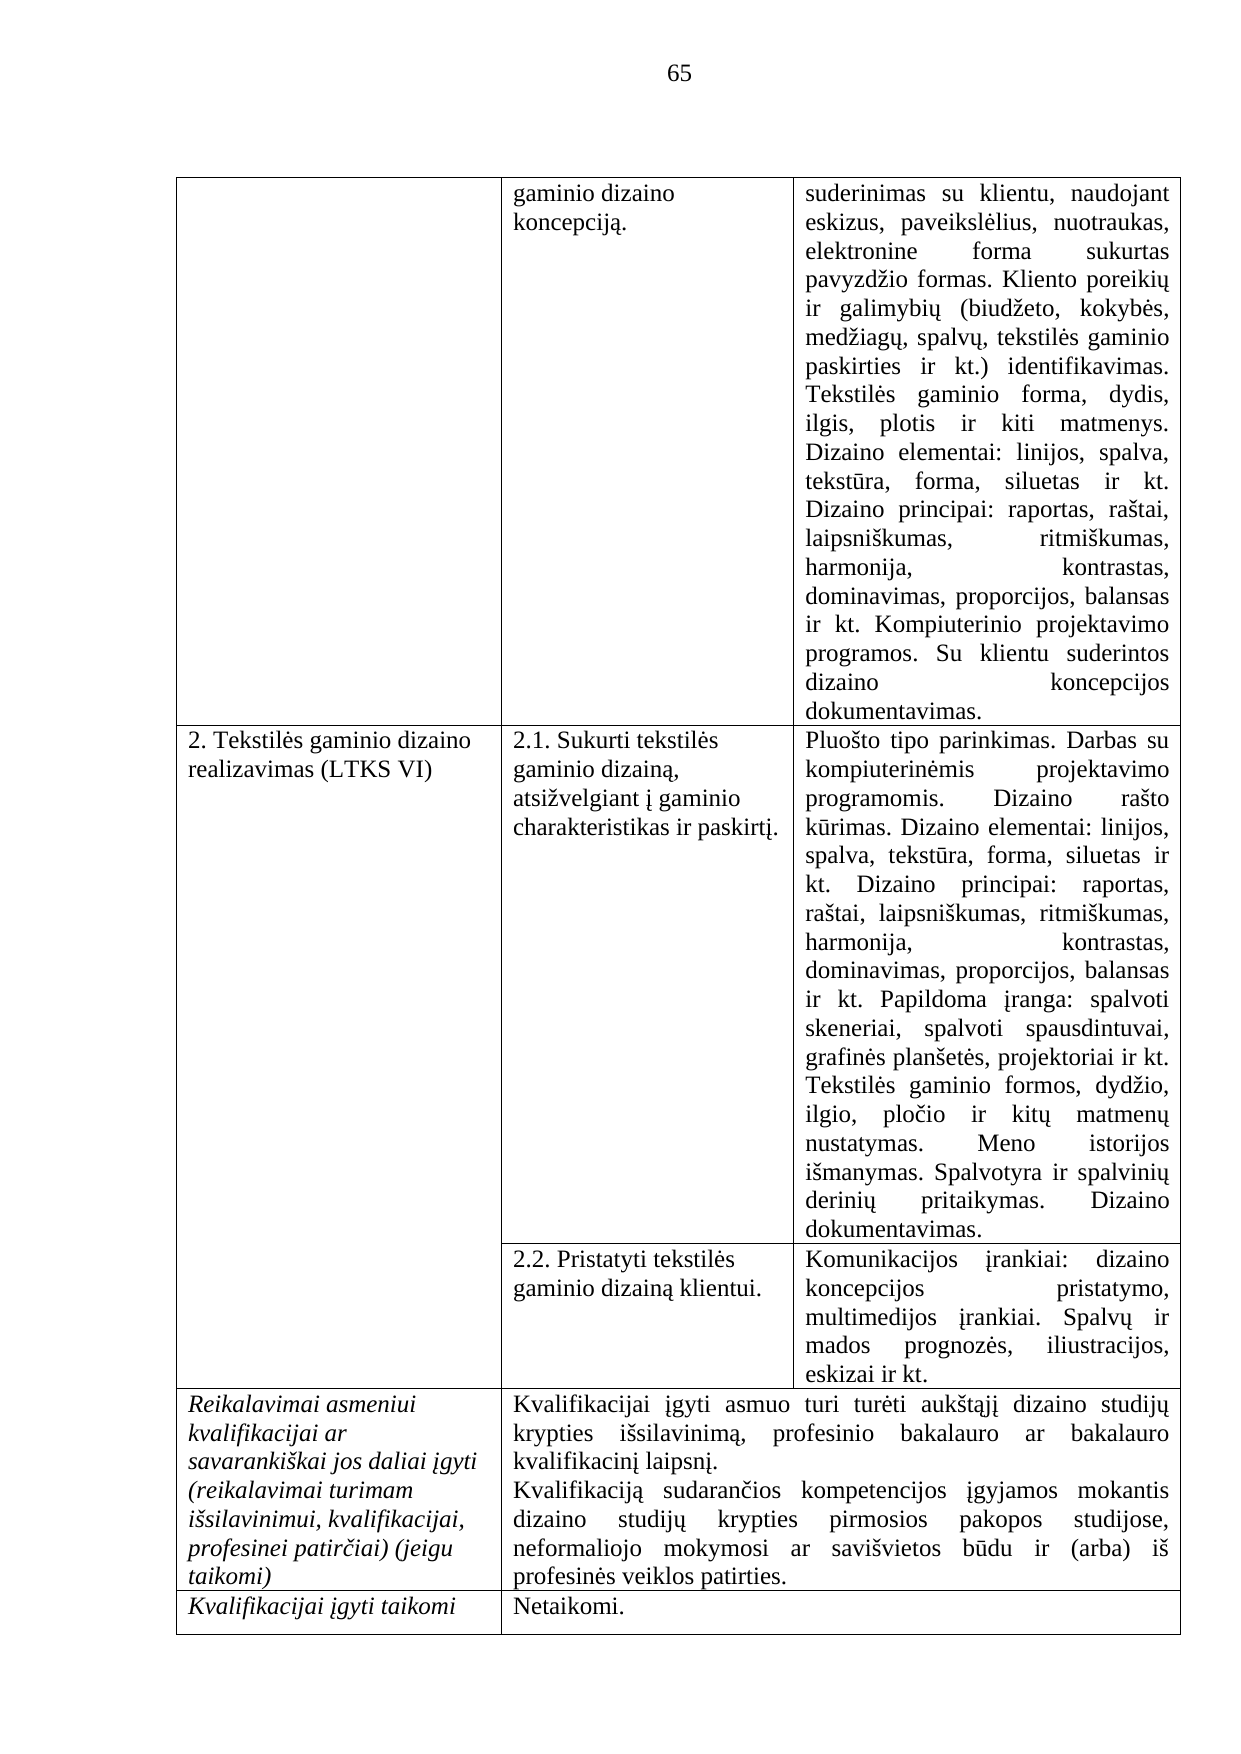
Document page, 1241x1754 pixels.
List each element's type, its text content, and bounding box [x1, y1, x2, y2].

table_cell Reikalavimai asmeniui kvalifikacijai ar savarankiškai jos daliai įgyti (reikalavimai turimam išsilavinimui, kvalifikacijai, profesinei patirčiai) (jeigu taikomi) [177, 1389, 501, 1590]
table_cell suderinimas su klientu, naudojant eskizus, paveikslėlius, nuotraukas, elektronine forma sukurtas pavyzdžio formas. Kliento poreikių ir galimybių (biudžeto, kokybės, medžiagų, spalvų, tekstilės gaminio paskirties ir kt.) identifikavimas. Tekstilės gaminio forma, dydis, ilgis, plotis ir kiti matmenys. Dizaino elementai: linijos, spalva, tekstūra, forma, siluetas ir kt. Dizaino principai: raportas, raštai, laipsniškumas, ritmiškumas, harmonija, kontrastas, dominavimas, proporcijos, balansas ir kt. Kompiuterinio projektavimo programos. Su klientu suderintos dizaino koncepcijos dokumentavimas. [794, 178, 1180, 724]
table_cell Pluošto tipo parinkimas. Darbas su kompiuterinėmis projektavimo programomis. Dizaino rašto kūrimas. Dizaino elementai: linijos, spalva, tekstūra, forma, siluetas ir kt. Dizaino principai: raportas, raštai, laipsniškumas, ritmiškumas, harmonija, kontrastas, dominavimas, proporcijos, balansas ir kt. Papildoma įranga: spalvoti skeneriai, spalvoti spausdintuvai, grafinės planšetės, projektoriai ir kt. Tekstilės gaminio formos, dydžio, ilgio, pločio ir kitų matmenų nustatymas. Meno istorijos išmanymas. Spalvotyra ir spalvinių derinių pritaikymas. Dizaino dokumentavimas. [794, 726, 1180, 1243]
table_cell [177, 178, 501, 724]
table_cell Kvalifikacijai įgyti asmuo turi turėti aukštąjį dizaino studijų krypties išsilavinimą, profesinio bakalauro ar bakalauro kvalifikacinį laipsnį. Kvalifikaciją sudarančios kompetencijos įgyjamos mokantis dizaino studijų krypties pirmosios pakopos studijose, neformaliojo mokymosi ar savišvietos būdu ir (arba) iš profesinės veiklos patirties. [502, 1389, 1180, 1590]
table_cell Kvalifikacijai įgyti taikomi [177, 1591, 501, 1634]
table_cell Komunikacijos įrankiai: dizaino koncepcijos pristatymo, multimedijos įrankiai. Spalvų ir mados prognozės, iliustracijos, eskizai ir kt. [794, 1244, 1180, 1388]
table_cell Netaikomi. [502, 1591, 1180, 1634]
table_cell 2.1. Sukurti tekstilės gaminio dizainą, atsižvelgiant į gaminio charakteristikas ir paskirtį. [502, 726, 793, 1243]
table_cell 2. Tekstilės gaminio dizaino realizavimas (LTKS VI) [177, 726, 501, 1388]
table_cell 2.2. Pristatyti tekstilės gaminio dizainą klientui. [502, 1244, 793, 1388]
table_cell gaminio dizaino koncepciją. [502, 178, 793, 724]
